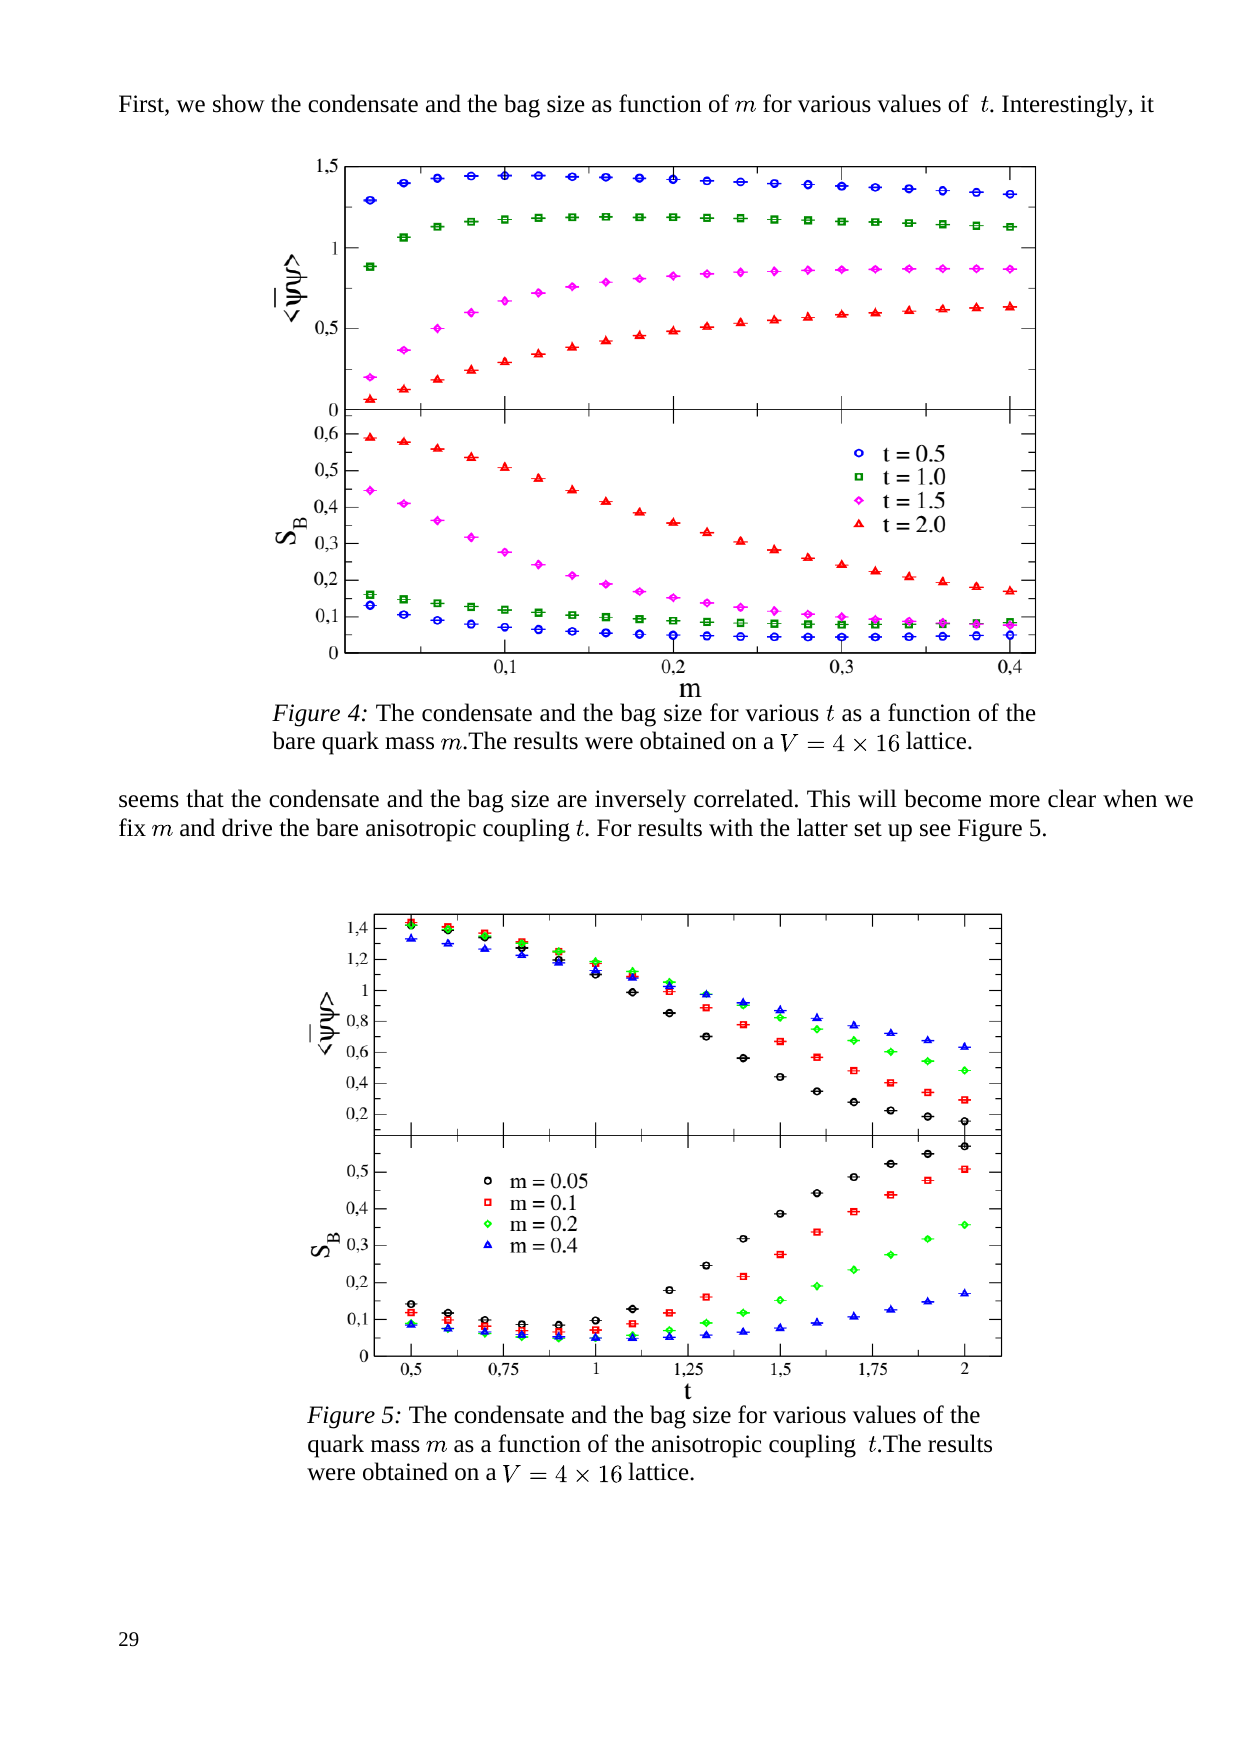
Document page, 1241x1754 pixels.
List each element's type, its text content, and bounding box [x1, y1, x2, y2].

text seems that the condensate and the bag size are inversely correlated. This will become more clear when we fix and drive the bare anisotropic coupling . For results with the latter set up see Figure 5. [118, 784, 1196, 841]
picture [307, 912, 1003, 1400]
text [272, 144, 1036, 156]
text [307, 900, 1003, 912]
text Figure 5: The condensate and the bag size for various values of the quark mass as a function of the anisotropic coupling .The results were obtained on a lattice. [307, 1400, 1003, 1486]
picture [272, 156, 1037, 698]
text First, we show the condensate and the bag size as function of for various values of . Interestingly, it [118, 89, 1196, 117]
text Figure 4: The condensate and the bag size for various as a function of the bare quark mass .The results were obtained on a lattice. [272, 698, 1036, 755]
